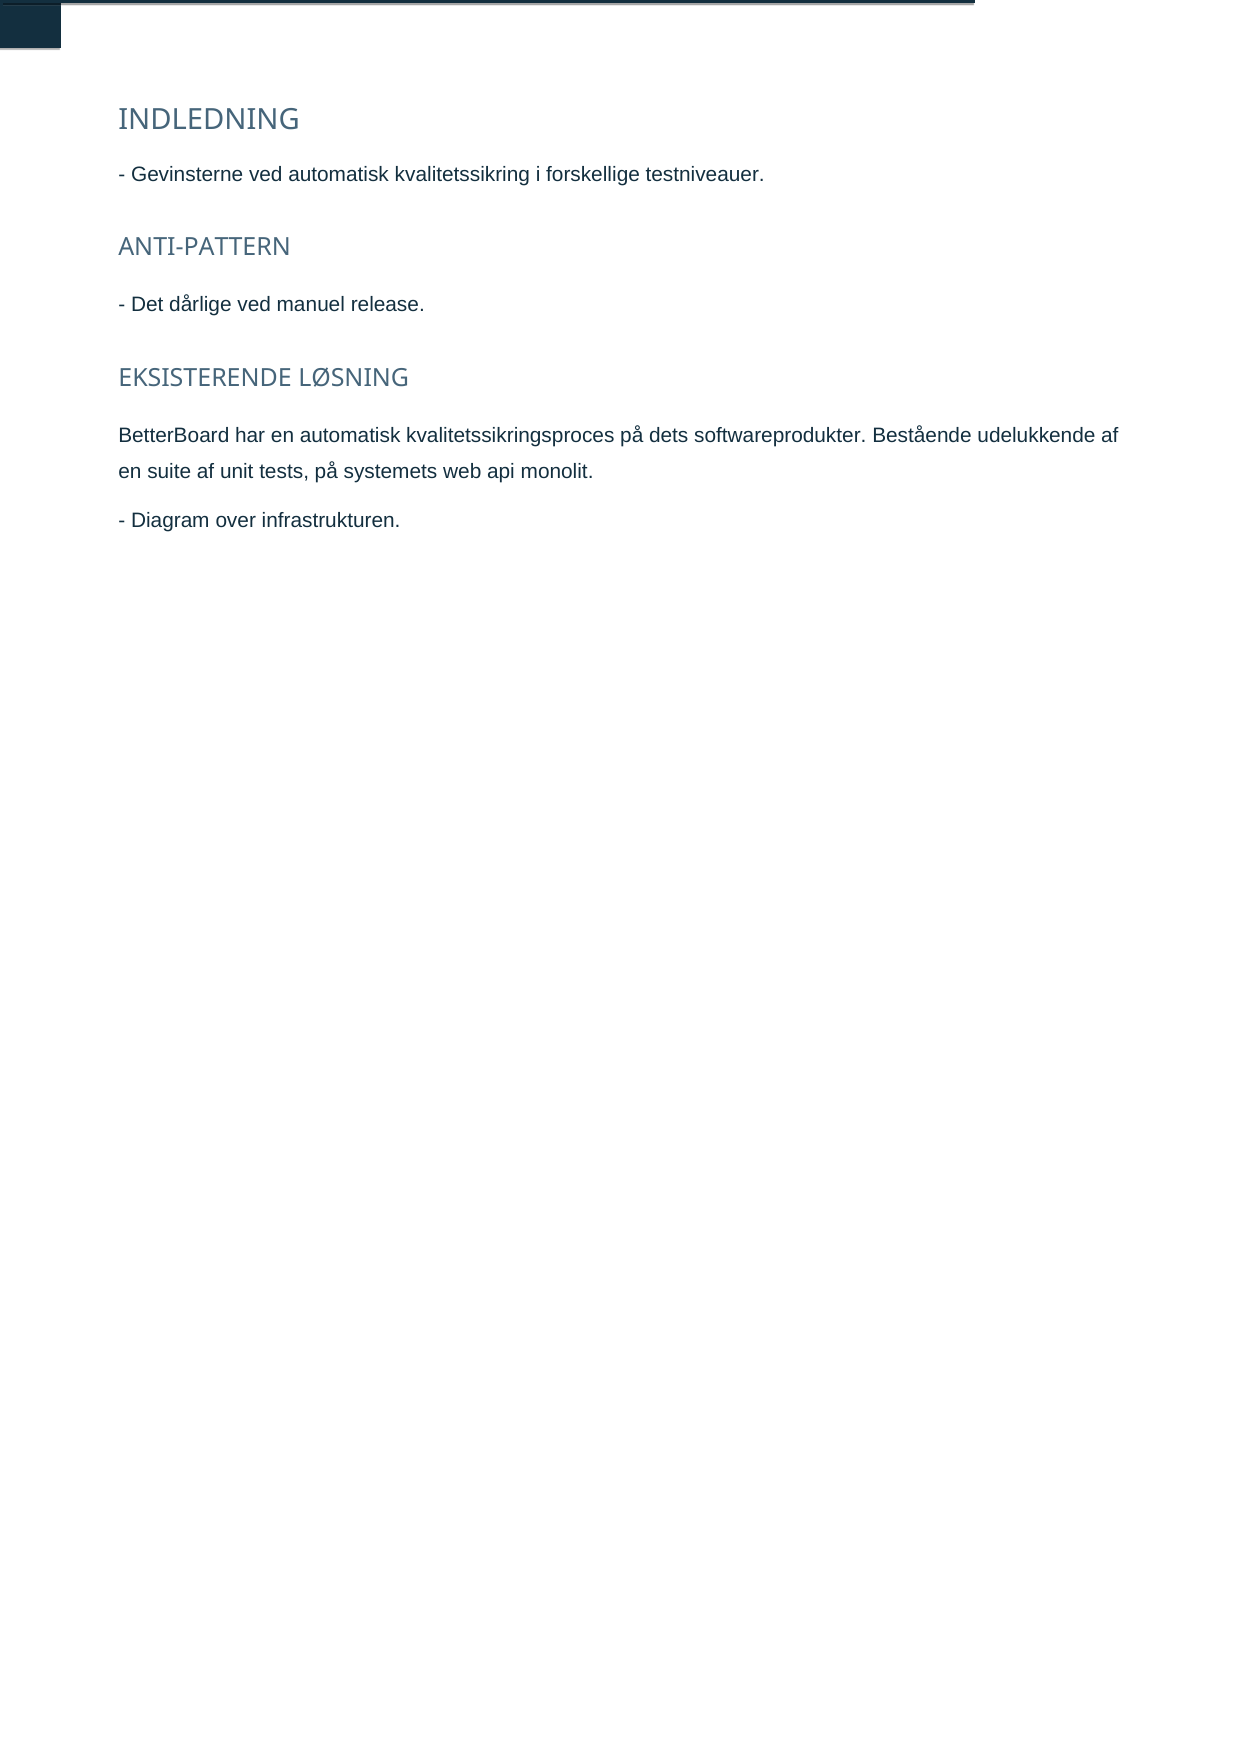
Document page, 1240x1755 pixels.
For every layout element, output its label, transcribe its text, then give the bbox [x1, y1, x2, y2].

subtitle Indledning [118, 98, 1137, 138]
subtitle Anti-Pattern [118, 229, 1137, 263]
text - Det dårlige ved manuel release. [118, 292, 1137, 316]
text BetterBoard har en automatisk kvalitetssikringsproces på dets softwareprodukter. Bestående udelukkende af en suite af unit tests, på systemets web api monolit. [118, 423, 1137, 483]
subtitle Eksisterende Løsning [118, 359, 1137, 393]
text - Gevinsterne ved automatisk kvalitetssikring i forskellige testniveauer. [118, 162, 1137, 186]
text - Diagram over infrastrukturen. [118, 507, 1137, 531]
